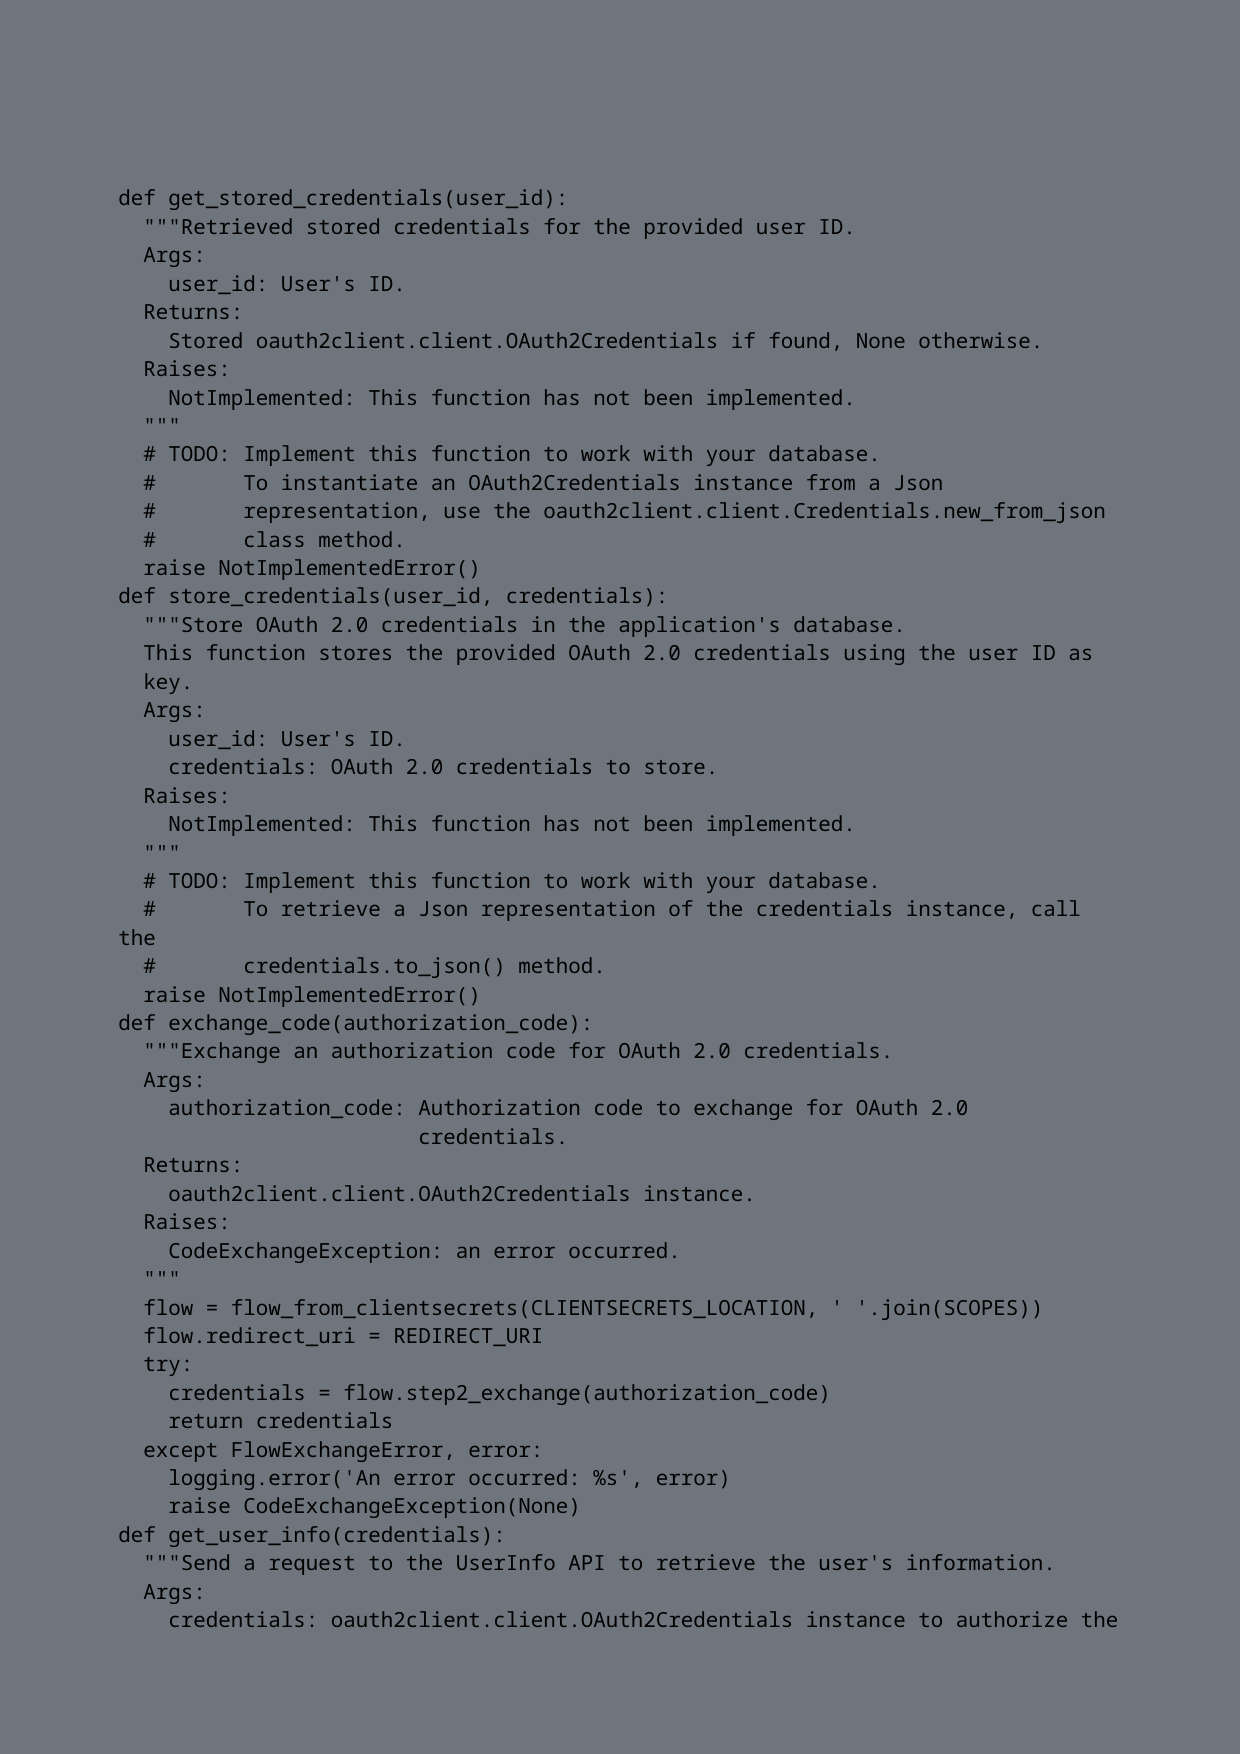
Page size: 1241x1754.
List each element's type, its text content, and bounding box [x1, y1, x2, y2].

text NotImplemented: This function has not been implemented. [118, 383, 1122, 411]
text Returns: [118, 1150, 1122, 1179]
text user_id: User's ID. [118, 269, 1122, 297]
text credentials = flow.step2_exchange(authorization_code) [118, 1378, 1122, 1406]
text # credentials.to_json() method. [118, 951, 1122, 980]
text credentials. [118, 1122, 1122, 1150]
text logging.error('An error occurred: %s', error) [118, 1463, 1122, 1492]
text Raises: [118, 1207, 1122, 1236]
text Args: [118, 1577, 1122, 1605]
text raise NotImplementedError() [118, 980, 1122, 1008]
text """Store OAuth 2.0 credentials in the application's database. [118, 610, 1122, 638]
text """ [118, 838, 1122, 866]
text authorization_code: Authorization code to exchange for OAuth 2.0 [118, 1093, 1122, 1122]
text credentials: oauth2client.client.OAuth2Credentials instance to authorize the [118, 1605, 1122, 1634]
text flow.redirect_uri = REDIRECT_URI [118, 1321, 1122, 1349]
text """Send a request to the UserInfo API to retrieve the user's information. [118, 1548, 1122, 1577]
text return credentials [118, 1406, 1122, 1435]
text oauth2client.client.OAuth2Credentials instance. [118, 1179, 1122, 1207]
text CodeExchangeException: an error occurred. [118, 1236, 1122, 1264]
text flow = flow_from_clientsecrets(CLIENTSECRETS_LOCATION, ' '.join(SCOPES)) [118, 1293, 1122, 1321]
text try: [118, 1349, 1122, 1378]
text Raises: [118, 781, 1122, 809]
text Raises: [118, 354, 1122, 383]
text raise NotImplementedError() [118, 553, 1122, 582]
text This function stores the provided OAuth 2.0 credentials using the user ID as [118, 638, 1122, 667]
text user_id: User's ID. [118, 724, 1122, 752]
text # TODO: Implement this function to work with your database. [118, 439, 1122, 468]
text def get_user_info(credentials): [118, 1520, 1122, 1548]
text def exchange_code(authorization_code): [118, 1008, 1122, 1037]
text credentials: OAuth 2.0 credentials to store. [118, 752, 1122, 781]
text # To retrieve a Json representation of the credentials instance, call the [118, 894, 1122, 951]
text Args: [118, 240, 1122, 269]
text """Retrieved stored credentials for the provided user ID. [118, 212, 1122, 240]
text # To instantiate an OAuth2Credentials instance from a Json [118, 468, 1122, 496]
text def get_stored_credentials(user_id): [118, 183, 1122, 212]
text """ [118, 411, 1122, 439]
text # class method. [118, 525, 1122, 553]
text def store_credentials(user_id, credentials): [118, 582, 1122, 610]
text # TODO: Implement this function to work with your database. [118, 866, 1122, 894]
text raise CodeExchangeException(None) [118, 1492, 1122, 1520]
text # representation, use the oauth2client.client.Credentials.new_from_json [118, 496, 1122, 525]
text Args: [118, 1065, 1122, 1093]
text """ [118, 1264, 1122, 1293]
text key. [118, 667, 1122, 695]
text """Exchange an authorization code for OAuth 2.0 credentials. [118, 1037, 1122, 1065]
text Stored oauth2client.client.OAuth2Credentials if found, None otherwise. [118, 326, 1122, 354]
text Returns: [118, 297, 1122, 326]
text NotImplemented: This function has not been implemented. [118, 809, 1122, 838]
text Args: [118, 695, 1122, 724]
text except FlowExchangeError, error: [118, 1435, 1122, 1463]
